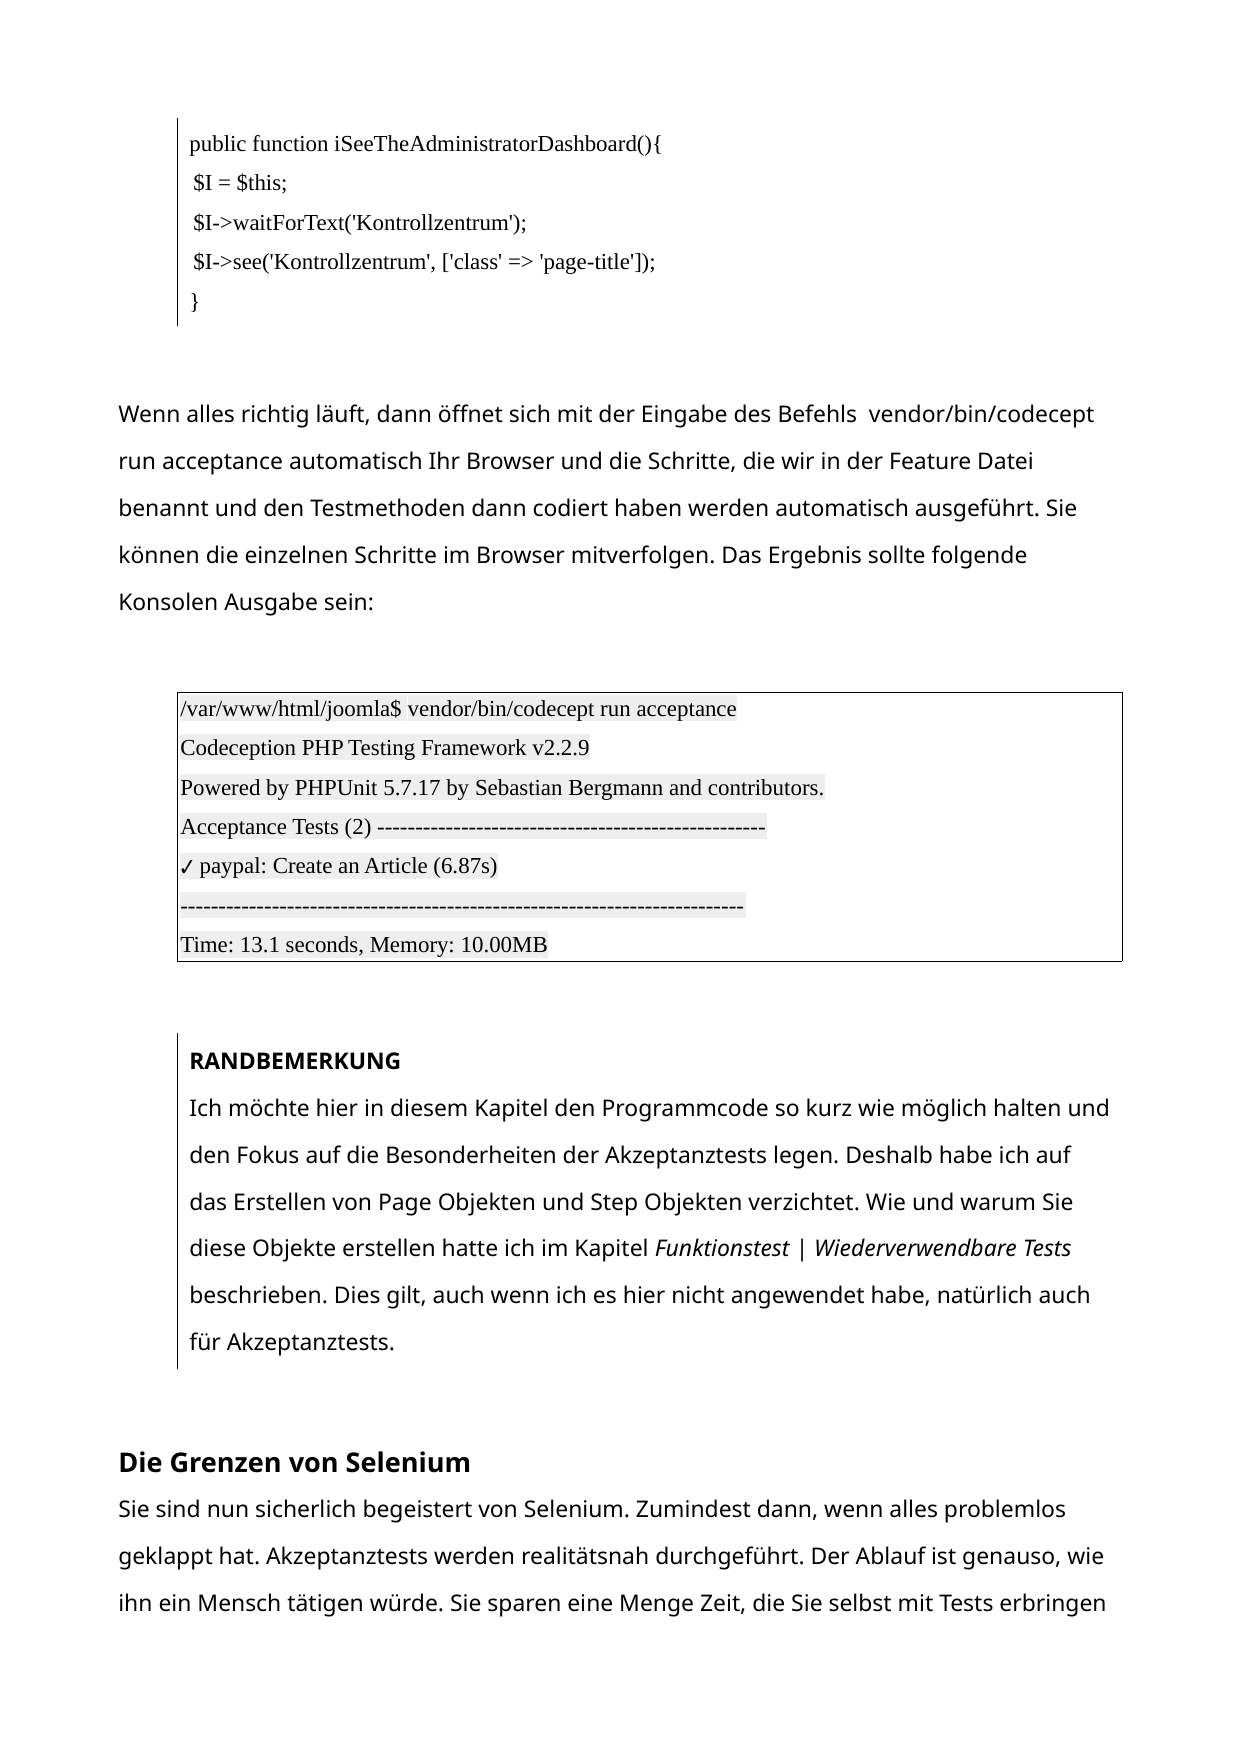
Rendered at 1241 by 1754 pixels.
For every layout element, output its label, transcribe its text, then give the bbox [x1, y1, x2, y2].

text /var/www/html/joomla$ vendor/bin/codecept run acceptance Codeception PHP Testing Framework v2.2.9 Powered by PHPUnit 5.7.17 by Sebastian Bergmann and contributors. Acceptance Tests (2) --------------------------------------------------- ✔ paypal: Create an Article (6.87s) -------------------------------------------------------------------------- Time: 13.1 seconds, Memory: 10.00MB [178, 693, 1122, 961]
text RANDBEMERKUNG Ich möchte hier in diesem Kapitel den Programmcode so kurz wie möglich halten und den Fokus auf die Besonderheiten der Akzeptanztests legen. Deshalb habe ich auf das Erstellen von Page Objekten und Step Objekten verzichtet. Wie und warum Sie diese Objekte erstellen hatte ich im Kapitel Funktionstest | Wiederverwendbare Tests beschrieben. Dies gilt, auch wenn ich es hier nicht angewendet habe, natürlich auch für Akzeptanztests. [178, 1033, 1122, 1369]
subtitle Die Grenzen von Selenium [118, 1444, 1122, 1481]
text public function iSeeTheAdministratorDashboard(){ $I = $this; $I->waitForText('Kontrollzentrum'); $I->see('Kontrollzentrum', ['class' => 'page-title']); } [178, 118, 1122, 326]
text Sie sind nun sicherlich begeistert von Selenium. Zumindest dann, wenn alles problemlos geklappt hat. Akzeptanztests werden realitätsnah durchgeführt. Der Ablauf ist genauso, wie ihn ein Mensch tätigen würde. Sie sparen eine Menge Zeit, die Sie selbst mit Tests erbringen [118, 1493, 1122, 1618]
text Wenn alles richtig läuft, dann öffnet sich mit der Eingabe des Befehls vendor/bin/codecept run acceptance automatisch Ihr Browser und die Schritte, die wir in der Feature Datei benannt und den Testmethoden dann codiert haben werden automatisch ausgeführt. Sie können die einzelnen Schritte im Browser mitverfolgen. Das Ergebnis sollte folgende Konsolen Ausgabe sein: [118, 398, 1122, 617]
